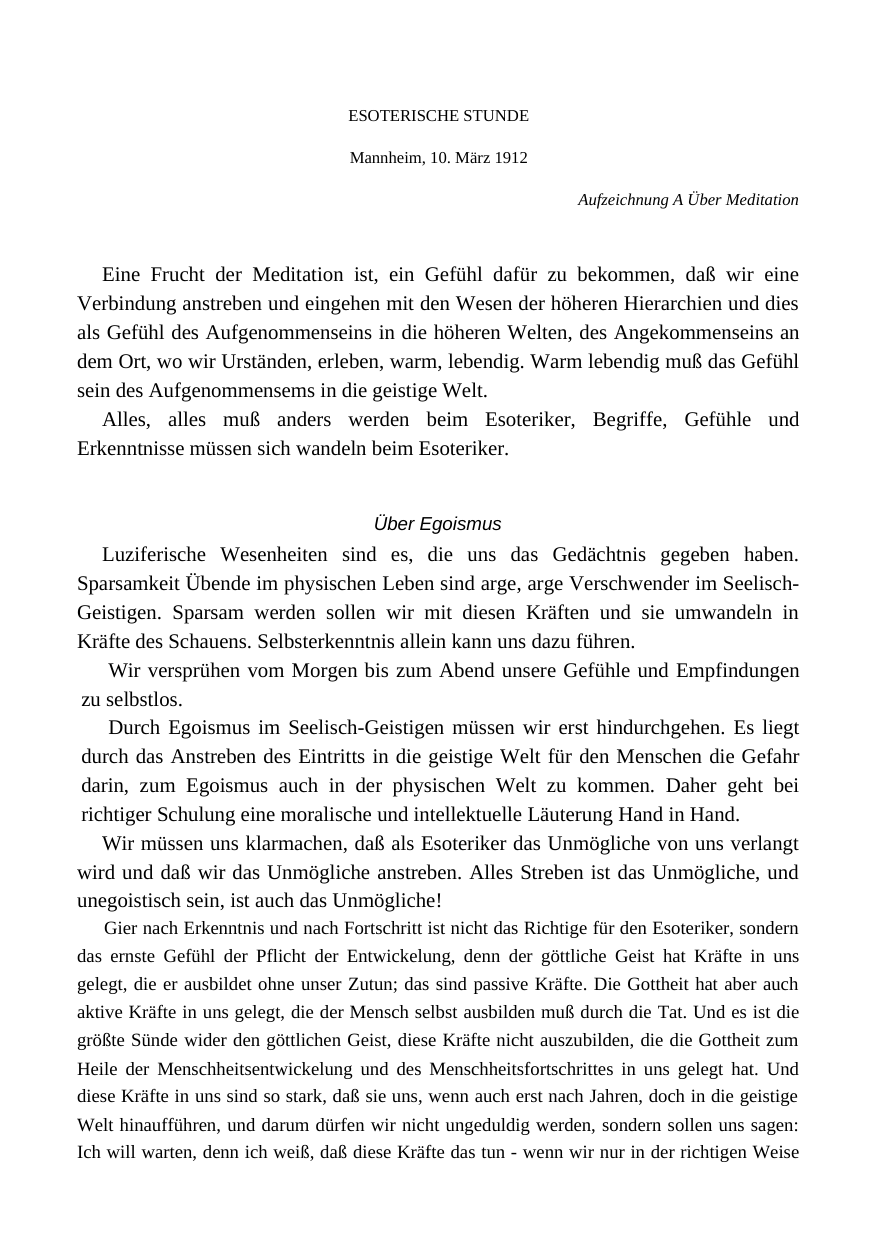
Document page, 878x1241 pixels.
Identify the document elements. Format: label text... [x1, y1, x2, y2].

text Gier nach Erkenntnis und nach Fortschritt ist nicht das Richtige für den Esoteriker, sondern das ernste Gefühl der Pflicht der Entwickelung, denn der göttliche Geist hat Kräfte in uns gelegt, die er ausbildet ohne unser Zutun; das sind passive Kräfte. Die Gottheit hat aber auch aktive Kräfte in uns gelegt, die der Mensch selbst ausbilden muß durch die Tat. Und es ist die größte Sünde wider den göttlichen Geist, diese Kräfte nicht auszubilden, die die Gottheit zum Heile der Menschheitsentwickelung und des Menschheitsfortschrittes in uns gelegt hat. Und diese Kräfte in uns sind so stark, daß sie uns, wenn auch erst nach Jahren, doch in die geistige Welt hinaufführen, und darum dürfen wir nicht ungeduldig werden, sondern sollen uns sagen: Ich will warten, denn ich weiß, daß diese Kräfte das tun - wenn wir nur in der richtigen Weise [77, 917, 800, 1163]
text Durch Egoismus im Seelisch-Geistigen müssen wir erst hindurchgehen. Es liegt durch das Anstreben des Eintritts in die geistige Welt für den Menschen die Gefahr darin, zum Egoismus auch in der physischen Welt zu kommen. Daher geht bei richtiger Schulung eine moralische und intellektuelle Läuterung Hand in Hand. [81, 715, 800, 826]
text Aufzeichnung A Über Meditation [306, 190, 800, 209]
text Eine Frucht der Meditation ist, ein Gefühl dafür zu bekommen, daß wir eine Verbindung anstreben und eingehen mit den Wesen der höheren Hierarchien und dies als Gefühl des Aufgenommenseins in die höheren Welten, des Angekommenseins an dem Ort, wo wir Urständen, erleben, warm, lebendig. Warm lebendig muß das Gefühl sein des Aufgenommensems in die geistige Welt. [77, 262, 800, 402]
text Wir versprühen vom Morgen bis zum Abend unsere Gefühle und Empfindungen zu selbstlos. [81, 658, 800, 711]
text Alles, alles muß anders werden beim Esoteriker, Begriffe, Gefühle und Erkenntnisse müssen sich wandeln beim Esoteriker. [77, 407, 800, 459]
text Mannheim, 10. März 1912 [243, 148, 634, 167]
text ESOTERISCHE STUNDE [243, 106, 634, 125]
text Luziferische Wesenheiten sind es, die uns das Gedächtnis gegeben haben. Sparsamkeit Übende im physischen Leben sind arge, arge Verschwender im Seelisch-Geistigen. Sparsam werden sollen wir mit diesen Kräften und sie umwandeln in Kräfte des Schauens. Selbsterkenntnis allein kann uns dazu führen. [77, 542, 800, 653]
text Wir müssen uns klarmachen, daß als Esoteriker das Unmögliche von uns verlangt wird und daß wir das Unmögliche anstreben. Alles Streben ist das Unmögliche, und unegoistisch sein, ist auch das Unmögliche! [77, 831, 800, 912]
text Über Egoismus [77, 512, 800, 534]
